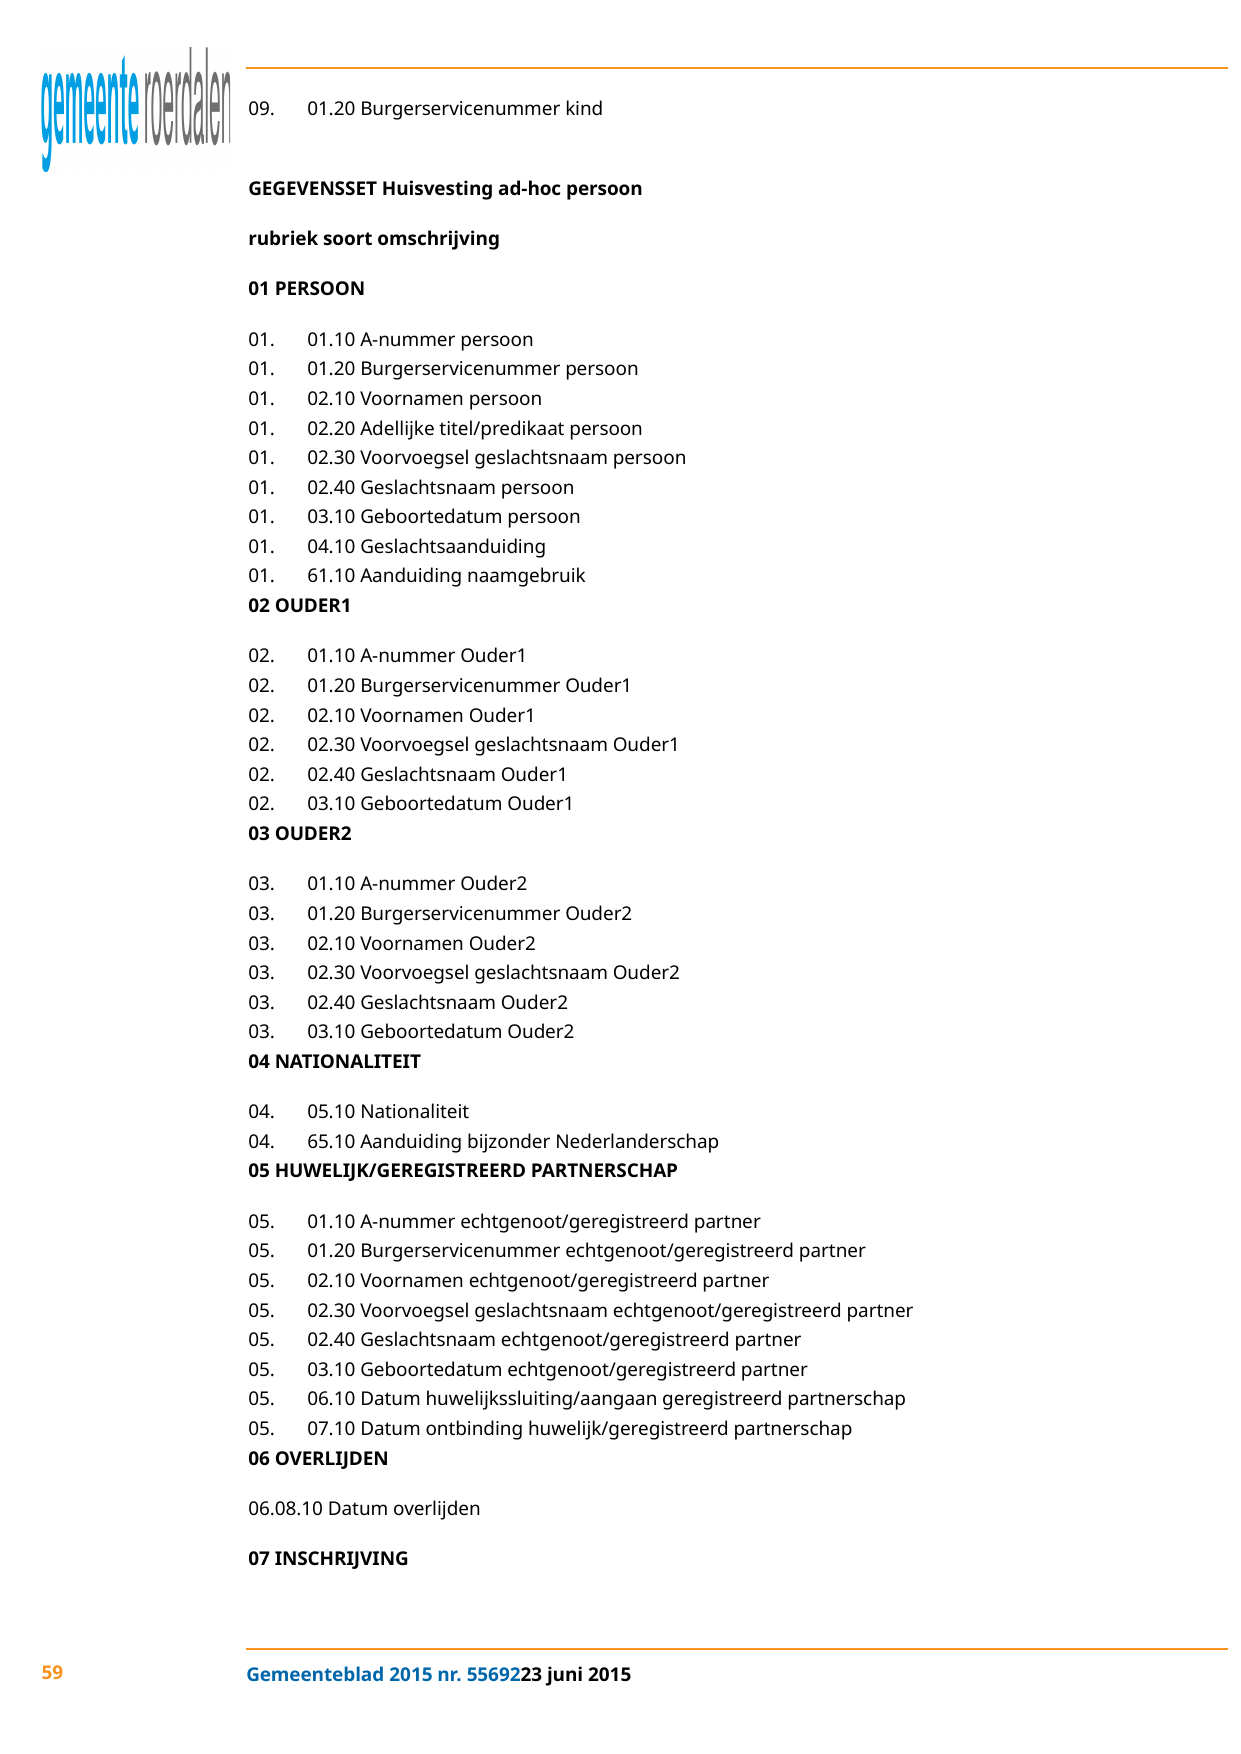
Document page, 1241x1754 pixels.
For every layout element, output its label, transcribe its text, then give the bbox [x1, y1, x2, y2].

list 04.10 Geslachtsaanduiding [248, 533, 1152, 559]
list 01.20 Burgerservicenummer Ouder1 [248, 672, 1152, 698]
list 01.10 A-nummer echtgenoot/geregistreerd partner [248, 1208, 1152, 1234]
list 03.10 Geboortedatum Ouder1 [248, 791, 1152, 816]
text 06 OVERLIJDEN [248, 1445, 1152, 1471]
text 05 HUWELIJK/GEREGISTREERD PARTNERSCHAP [248, 1158, 1152, 1183]
list 02.30 Voorvoegsel geslachtsnaam persoon [248, 444, 1152, 470]
list 02.30 Voorvoegsel geslachtsnaam Ouder1 [248, 731, 1152, 757]
picture [41, 47, 231, 172]
list 07.10 Datum ontbinding huwelijk/geregistreerd partnerschap [248, 1415, 1152, 1441]
list 01.20 Burgerservicenummer Ouder2 [248, 900, 1152, 926]
list 02.10 Voornamen Ouder1 [248, 702, 1152, 728]
text 02 OUDER1 [248, 592, 1152, 618]
list 01.10 A-nummer Ouder1 [248, 643, 1152, 668]
list 03.10 Geboortedatum Ouder2 [248, 1018, 1152, 1044]
list 02.10 Voornamen persoon [248, 385, 1152, 411]
text 01 PERSOON [248, 276, 1152, 301]
text GEGEVENSSET Huisvesting ad-hoc persoon [248, 175, 1152, 201]
list 01.10 A-nummer persoon [248, 326, 1152, 352]
list 05.10 Nationaliteit [248, 1098, 1152, 1124]
list 02.40 Geslachtsnaam Ouder1 [248, 761, 1152, 787]
list 03.10 Geboortedatum persoon [248, 503, 1152, 529]
list 65.10 Aanduiding bijzonder Nederlanderschap [248, 1128, 1152, 1154]
list 02.30 Voorvoegsel geslachtsnaam Ouder2 [248, 959, 1152, 985]
list 01.20 Burgerservicenummer kind [248, 95, 1152, 121]
text 03 OUDER2 [248, 820, 1152, 846]
list 01.20 Burgerservicenummer echtgenoot/geregistreerd partner [248, 1238, 1152, 1263]
text rubriek soort omschrijving [248, 225, 1152, 251]
list 61.10 Aanduiding naamgebruik [248, 563, 1152, 588]
list 02.20 Adellijke titel/predikaat persoon [248, 415, 1152, 441]
text 06.08.10 Datum overlijden [248, 1495, 1152, 1521]
list 02.30 Voorvoegsel geslachtsnaam echtgenoot/geregistreerd partner [248, 1297, 1152, 1323]
picture [41, 134, 48, 172]
list 06.10 Datum huwelijkssluiting/aangaan geregistreerd partnerschap [248, 1386, 1152, 1411]
list 02.40 Geslachtsnaam persoon [248, 474, 1152, 500]
list 01.20 Burgerservicenummer persoon [248, 356, 1152, 381]
text 07 INSCHRIJVING [248, 1546, 1152, 1571]
list 02.10 Voornamen echtgenoot/geregistreerd partner [248, 1267, 1152, 1293]
list 01.10 A-nummer Ouder2 [248, 871, 1152, 896]
list 02.10 Voornamen Ouder2 [248, 930, 1152, 956]
list 02.40 Geslachtsnaam echtgenoot/geregistreerd partner [248, 1326, 1152, 1352]
text 04 NATIONALITEIT [248, 1048, 1152, 1074]
list 03.10 Geboortedatum echtgenoot/geregistreerd partner [248, 1356, 1152, 1382]
list 02.40 Geslachtsnaam Ouder2 [248, 989, 1152, 1015]
